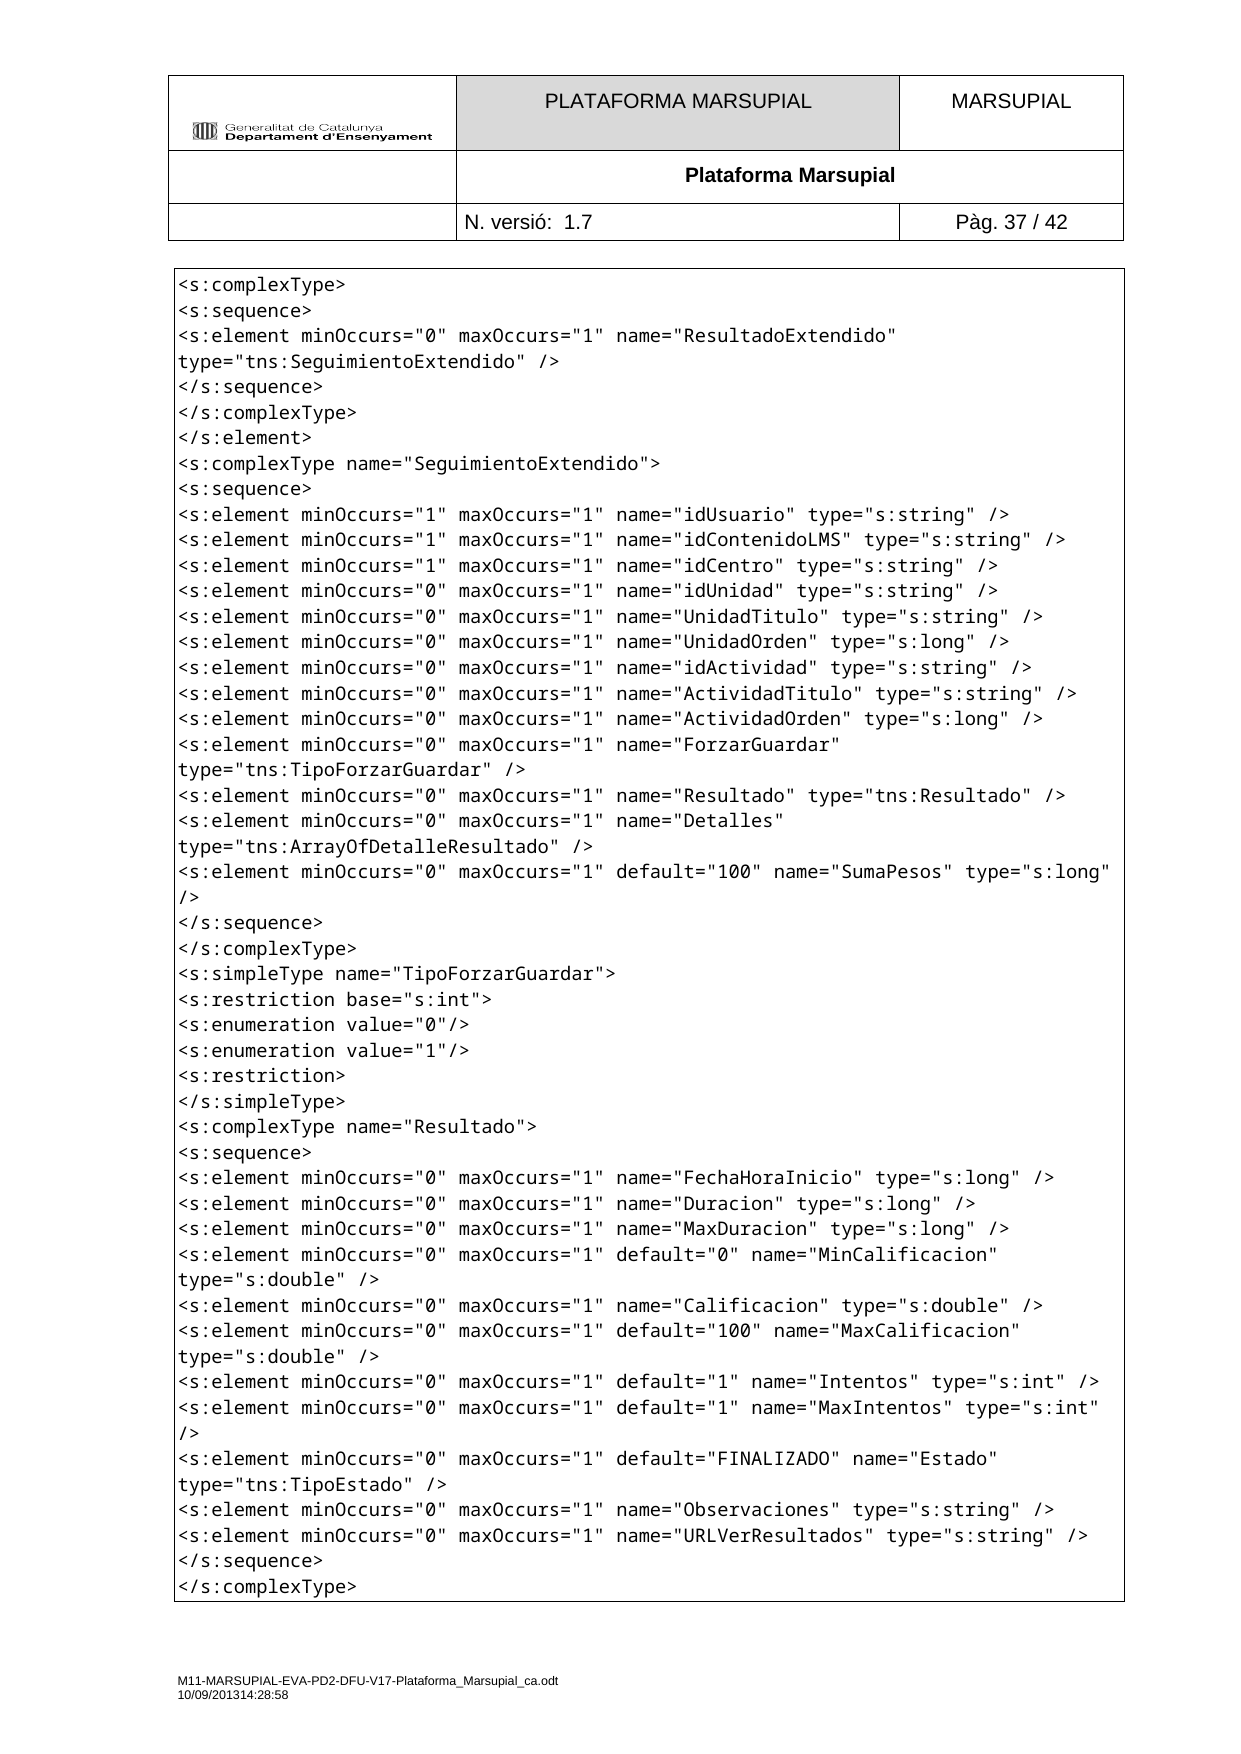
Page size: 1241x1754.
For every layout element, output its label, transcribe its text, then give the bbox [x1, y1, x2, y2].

text </s:complexType> [177, 935, 1122, 961]
text <s:simpleType name="TipoForzarGuardar"> [177, 961, 1122, 986]
text <s:sequence> [177, 297, 1122, 322]
text </s:complexType> [177, 399, 1122, 424]
text <s:element minOccurs="0" maxOccurs="1" default="100" name="MaxCalificacion" type="s:double" /> [177, 1318, 1122, 1369]
text <s:element minOccurs="0" maxOccurs="1" default="0" name="MinCalificacion" type="s:double" /> [177, 1241, 1122, 1292]
text <s:element minOccurs="0" maxOccurs="1" name="UnidadOrden" type="s:long" /> [177, 629, 1122, 654]
text <s:complexType name="Resultado"> [177, 1114, 1122, 1139]
text <s:element minOccurs="0" maxOccurs="1" name="Calificacion" type="s:double" /> [177, 1292, 1122, 1318]
text </s:simpleType> [177, 1088, 1122, 1114]
text <s:element minOccurs="0" maxOccurs="1" name="ResultadoExtendido" type="tns:SeguimientoExtendido" /> [177, 322, 1122, 373]
text <s:element minOccurs="0" maxOccurs="1" name="Resultado" type="tns:Resultado" /> [177, 782, 1122, 807]
text <s:element minOccurs="0" maxOccurs="1" name="UnidadTitulo" type="s:string" /> [177, 603, 1122, 629]
text <s:sequence> [177, 1139, 1122, 1165]
text <s:sequence> [177, 476, 1122, 501]
text <s:enumeration value="0"/> [177, 1012, 1122, 1037]
text <s:element minOccurs="0" maxOccurs="1" name="Duracion" type="s:long" /> [177, 1190, 1122, 1216]
text <s:restriction> [177, 1063, 1122, 1088]
text </s:sequence> [177, 909, 1122, 935]
text <s:restriction base="s:int"> [177, 986, 1122, 1012]
text <s:element minOccurs="1" maxOccurs="1" name="idUsuario" type="s:string" /> [177, 501, 1122, 527]
text </s:complexType> [175, 1570, 1124, 1601]
text <s:element minOccurs="0" maxOccurs="1" name="idActividad" type="s:string" /> [177, 654, 1122, 680]
text <s:element minOccurs="1" maxOccurs="1" name="idContenidoLMS" type="s:string" /> [177, 527, 1122, 552]
text <s:element minOccurs="0" maxOccurs="1" default="FINALIZADO" name="Estado" type="tns:TipoEstado" /> [177, 1445, 1122, 1496]
text <s:element minOccurs="0" maxOccurs="1" name="Detalles" type="tns:ArrayOfDetalleResultado" /> [177, 807, 1122, 858]
text <s:element minOccurs="0" maxOccurs="1" name="FechaHoraInicio" type="s:long" /> [177, 1165, 1122, 1190]
text <s:enumeration value="1"/> [177, 1037, 1122, 1063]
text <s:element minOccurs="0" maxOccurs="1" default="1" name="Intentos" type="s:int" /> [177, 1369, 1122, 1394]
text <s:element minOccurs="0" maxOccurs="1" default="100" name="SumaPesos" type="s:long" /> [177, 858, 1122, 909]
text </s:sequence> [177, 1547, 1122, 1570]
text <s:element minOccurs="0" maxOccurs="1" name="ActividadTitulo" type="s:string" /> [177, 680, 1122, 705]
text <s:complexType name="SeguimientoExtendido"> [177, 450, 1122, 476]
text <s:element minOccurs="0" maxOccurs="1" name="idUnidad" type="s:string" /> [177, 578, 1122, 603]
text <s:element minOccurs="0" maxOccurs="1" name="ActividadOrden" type="s:long" /> [177, 705, 1122, 731]
text </s:sequence> [177, 373, 1122, 399]
text <s:element minOccurs="0" maxOccurs="1" name="ForzarGuardar" type="tns:TipoForzarGuardar" /> [177, 731, 1122, 782]
text <s:element minOccurs="0" maxOccurs="1" name="URLVerResultados" type="s:string" /> [177, 1522, 1122, 1547]
text <s:element minOccurs="0" maxOccurs="1" name="Observaciones" type="s:string" /> [177, 1496, 1122, 1522]
text <s:element minOccurs="1" maxOccurs="1" name="idCentro" type="s:string" /> [177, 552, 1122, 578]
text <s:complexType> [175, 269, 1124, 297]
text </s:element> [177, 424, 1122, 450]
text <s:element minOccurs="0" maxOccurs="1" name="MaxDuracion" type="s:long" /> [177, 1216, 1122, 1241]
text <s:element minOccurs="0" maxOccurs="1" default="1" name="MaxIntentos" type="s:int" /> [177, 1394, 1122, 1445]
